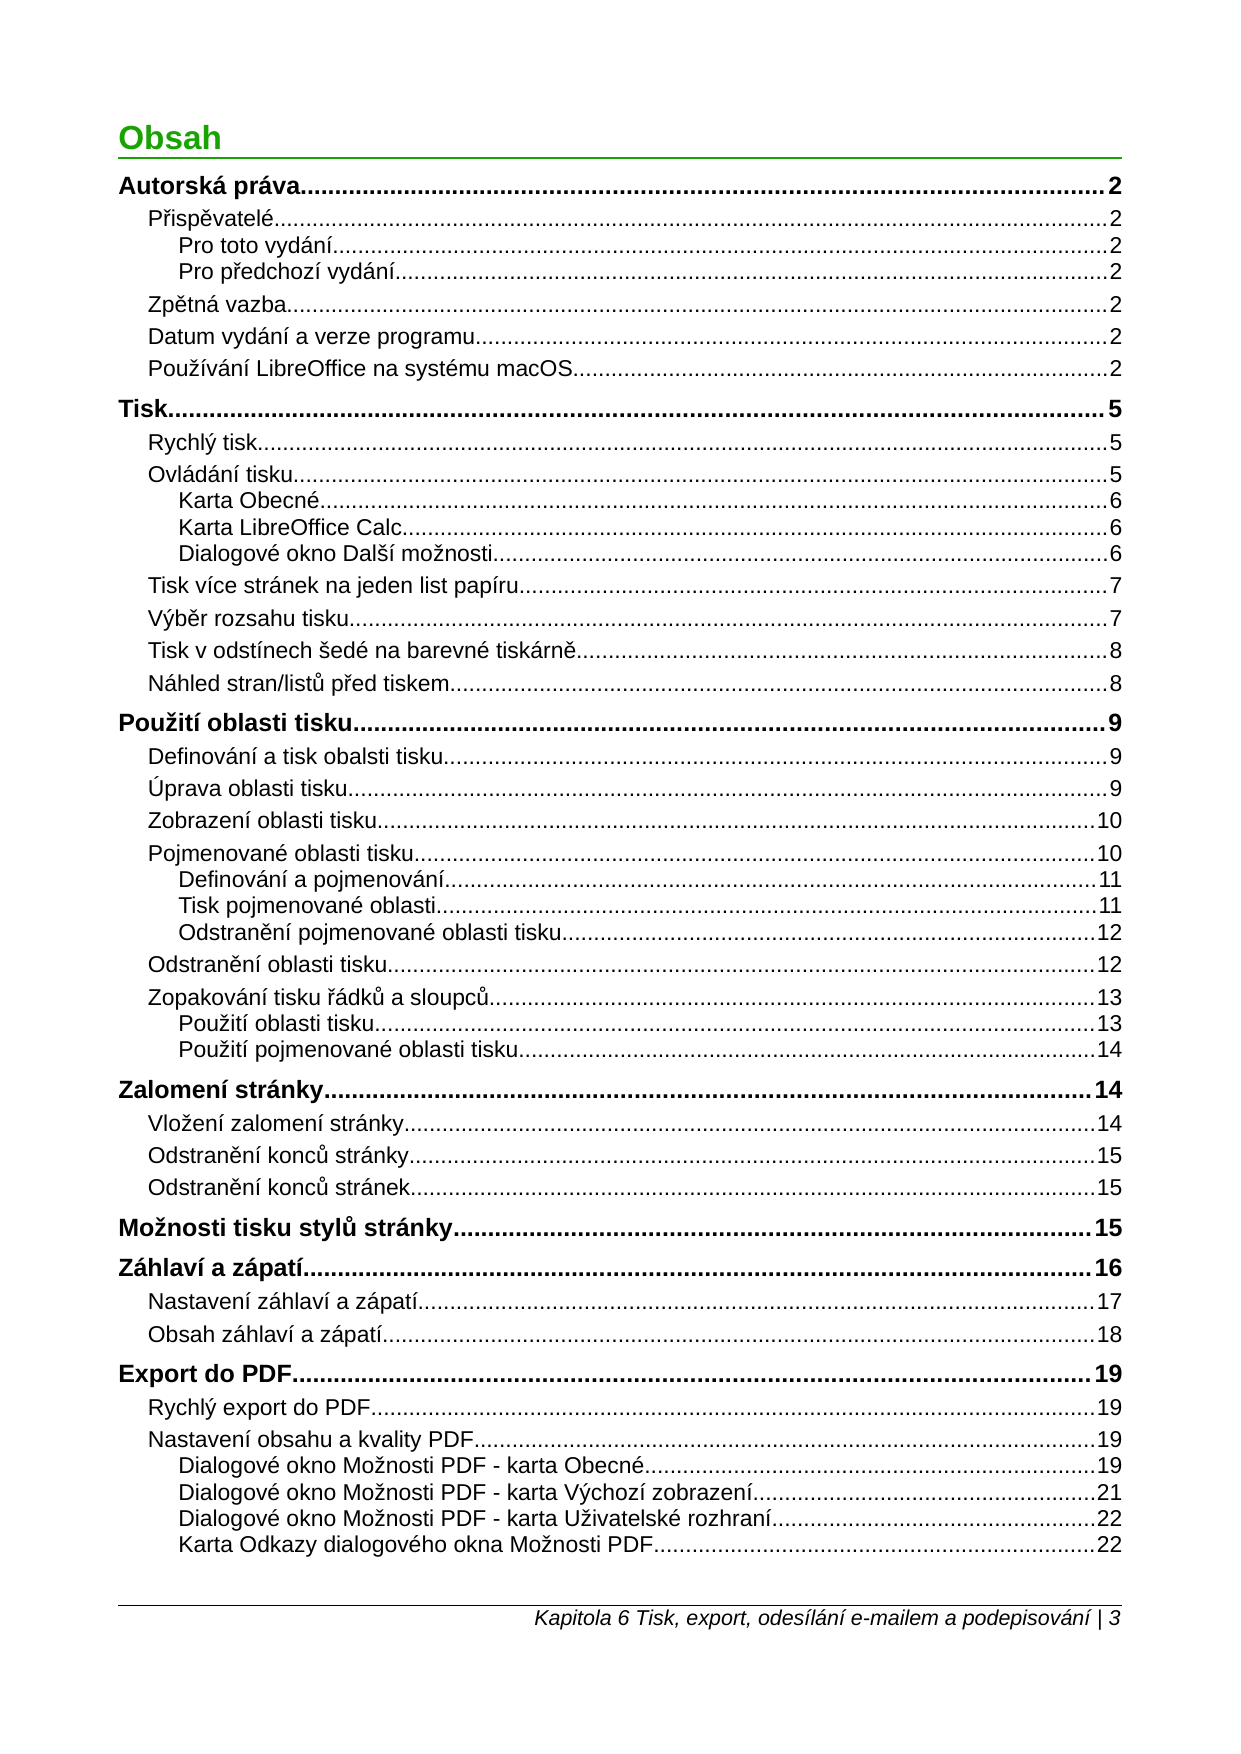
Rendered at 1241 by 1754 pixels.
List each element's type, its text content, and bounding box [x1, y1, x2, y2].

text Nastavení záhlaví a zápatí 17 [148, 1288, 1122, 1314]
text Dialogové okno Možnosti PDF - karta Uživatelské rozhraní 22 [178, 1505, 1122, 1531]
text Autorská práva 2 [118, 171, 1122, 199]
text Dialogové okno Možnosti PDF - karta Výchozí zobrazení 21 [178, 1479, 1122, 1505]
text Ovládání tisku 5 [148, 461, 1122, 487]
text Odstranění konců stránky 15 [148, 1142, 1122, 1168]
text Záhlaví a zápatí 16 [118, 1253, 1122, 1282]
text Dialogové okno Další možnosti 6 [178, 540, 1122, 566]
text Tisk více stránek na jeden list papíru 7 [148, 572, 1122, 599]
text Definování a pojmenování 11 [178, 866, 1122, 892]
text Pro toto vydání 2 [178, 232, 1122, 258]
text Datum vydání a verze programu 2 [148, 323, 1122, 349]
text Tisk v odstínech šedé na barevné tiskárně 8 [148, 637, 1122, 663]
text Náhled stran/listů před tiskem 8 [148, 669, 1122, 696]
text Tisk pojmenované oblasti 11 [178, 892, 1122, 919]
text Karta LibreOffice Calc 6 [178, 513, 1122, 540]
text Rychlý export do PDF 19 [148, 1394, 1122, 1420]
text Úprava oblasti tisku 9 [148, 775, 1122, 801]
text Pojmenované oblasti tisku 10 [148, 840, 1122, 866]
text Dialogové okno Možnosti PDF - karta Obecné 19 [178, 1452, 1122, 1479]
text Použití pojmenované oblasti tisku 14 [178, 1036, 1122, 1063]
text Použití oblasti tisku 9 [118, 708, 1122, 737]
text Přispěvatelé 2 [148, 205, 1122, 232]
text Nastavení obsahu a kvality PDF 19 [148, 1426, 1122, 1452]
subtitle Obsah [118, 118, 1122, 157]
text Obsah záhlaví a zápatí 18 [148, 1321, 1122, 1347]
text Vložení zalomení stránky 14 [148, 1109, 1122, 1136]
text Odstranění konců stránek 15 [148, 1174, 1122, 1201]
text Tisk 5 [118, 394, 1122, 422]
text Karta Obecné 6 [178, 487, 1122, 513]
text Zpětná vazba 2 [148, 291, 1122, 317]
text Možnosti tisku stylů stránky 15 [118, 1213, 1122, 1241]
text Pro předchozí vydání 2 [178, 258, 1122, 284]
text Zalomení stránky 14 [118, 1075, 1122, 1103]
text Karta Odkazy dialogového okna Možnosti PDF 22 [178, 1531, 1122, 1558]
text Zopakování tisku řádků a sloupců 13 [148, 984, 1122, 1010]
text Export do PDF 19 [118, 1359, 1122, 1388]
text Odstranění oblasti tisku 12 [148, 951, 1122, 978]
text Odstranění pojmenované oblasti tisku 12 [178, 919, 1122, 945]
text Zobrazení oblasti tisku 10 [148, 807, 1122, 834]
text Výběr rozsahu tisku 7 [148, 605, 1122, 631]
text Rychlý tisk 5 [148, 428, 1122, 455]
text Použití oblasti tisku 13 [178, 1010, 1122, 1036]
text Používání LibreOffice na systému macOS 2 [148, 355, 1122, 382]
text Definování a tisk obalsti tisku 9 [148, 743, 1122, 769]
